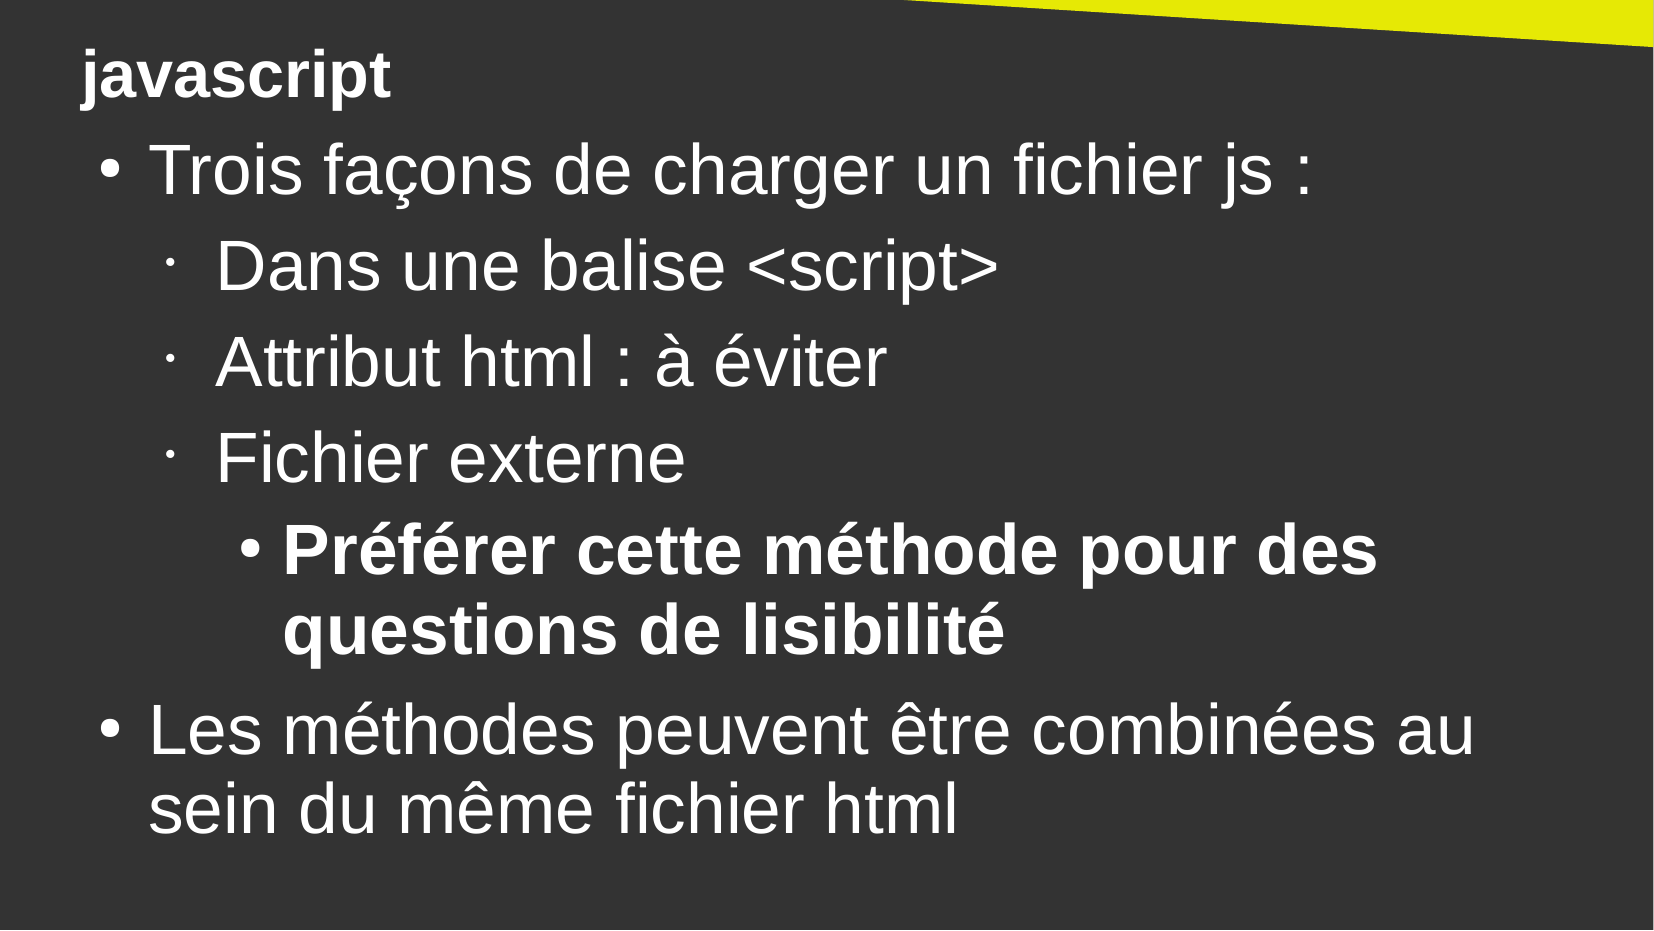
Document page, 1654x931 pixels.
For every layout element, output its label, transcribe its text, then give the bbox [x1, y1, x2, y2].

title javascript [81, 37, 1570, 115]
list Trois façons de charger un fichier js : Dans une balise <script> Attribut html : à éviter Fichier externe Préférer cette méthode pour des questions de lisibilité Les méthodes peuvent être combinées au sein du même fichier html [80, 129, 1620, 851]
text_box [903, 0, 1654, 48]
